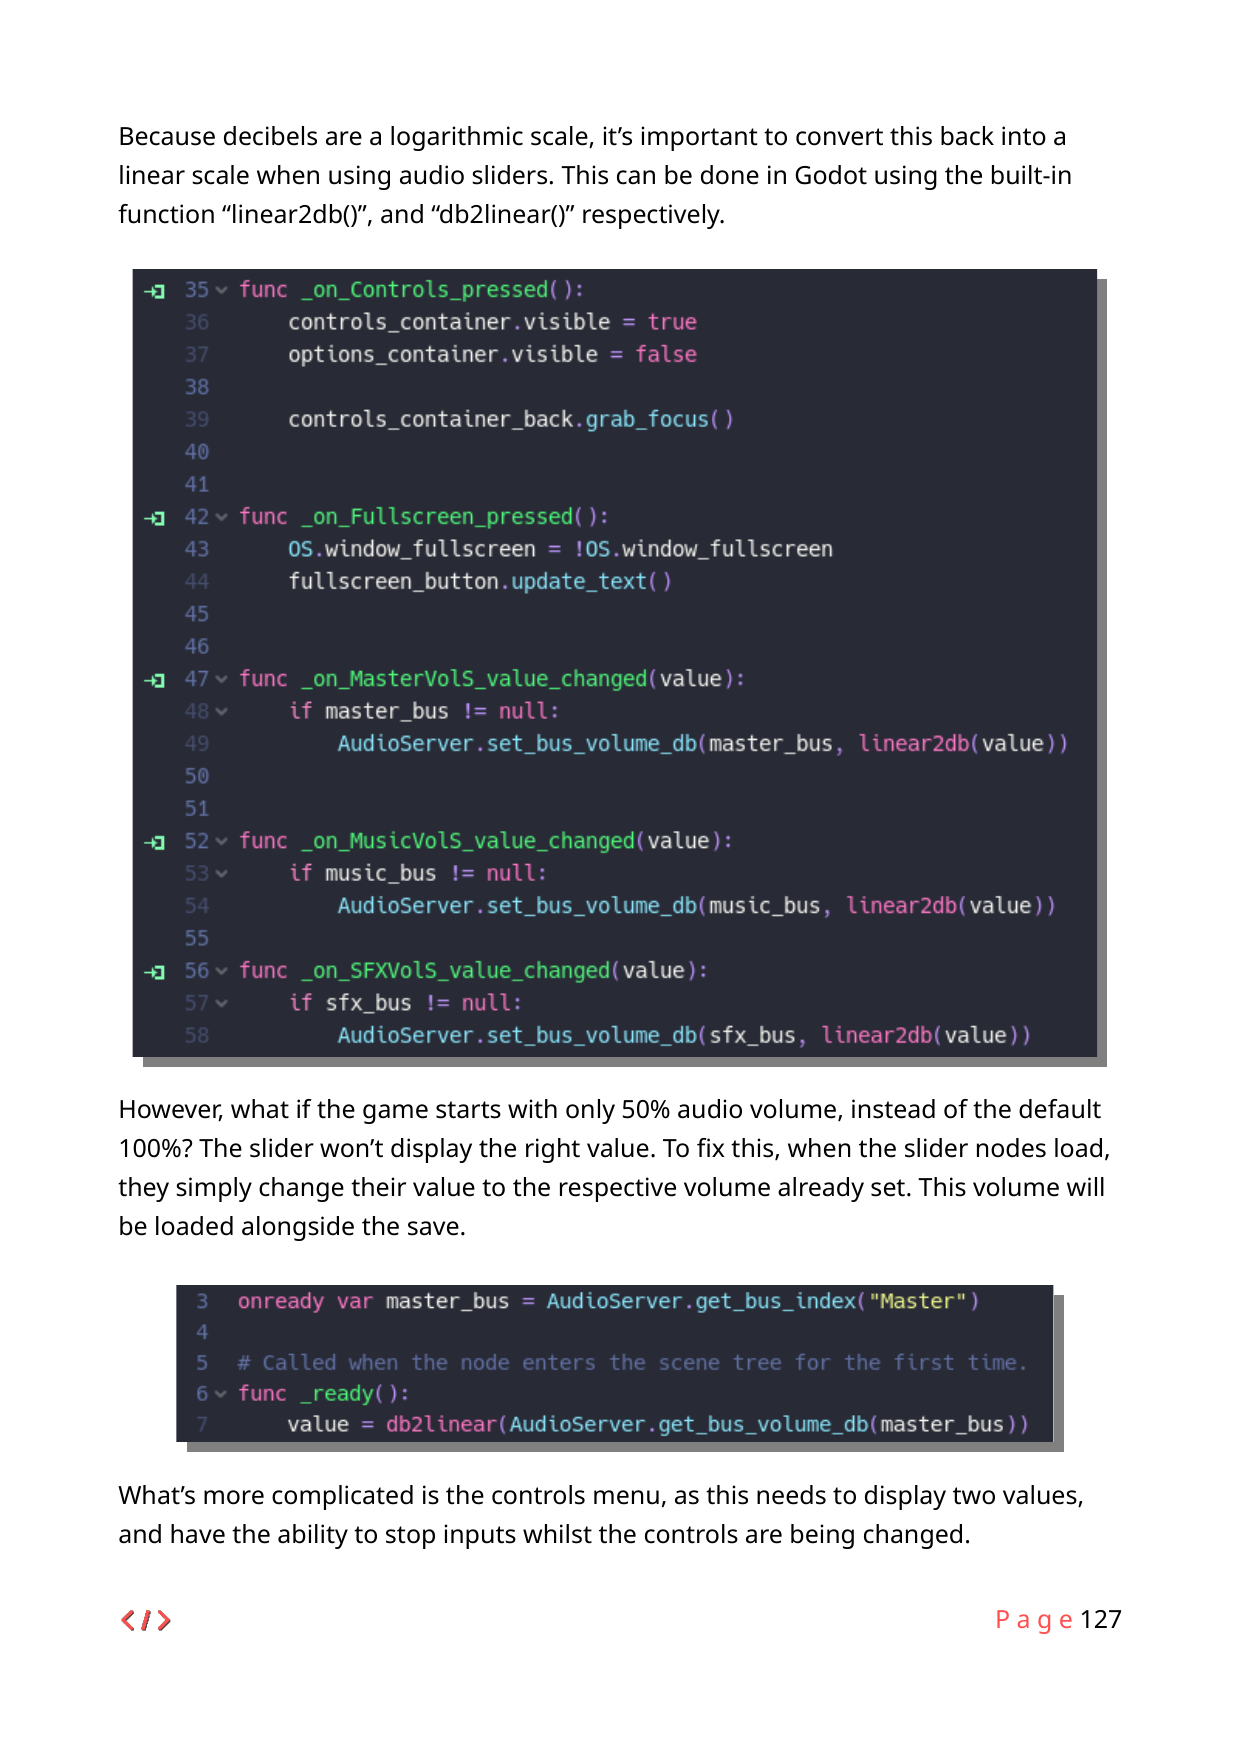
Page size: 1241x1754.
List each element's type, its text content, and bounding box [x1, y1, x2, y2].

text Because decibels are a logarithmic scale, it’s important to convert this back into a linear scale when using audio sliders. This can be done in Godot using the built-in function “linear2db()”, and “db2linear()” respectively. [118, 118, 1122, 231]
text However, what if the game starts with only 50% audio volume, instead of the default 100%? The slider won’t display the right value. To fix this, when the slider nodes load, they simply change their value to the respective volume already set. This volume will be loaded alongside the save. [118, 250, 1122, 1243]
picture [132, 269, 1098, 1057]
picture [176, 1285, 1054, 1442]
picture [116, 1591, 175, 1649]
text What’s more complicated is the controls menu, as this needs to display two values, and have the ability to stop inputs whilst the controls are being changed. [118, 1478, 1122, 1551]
